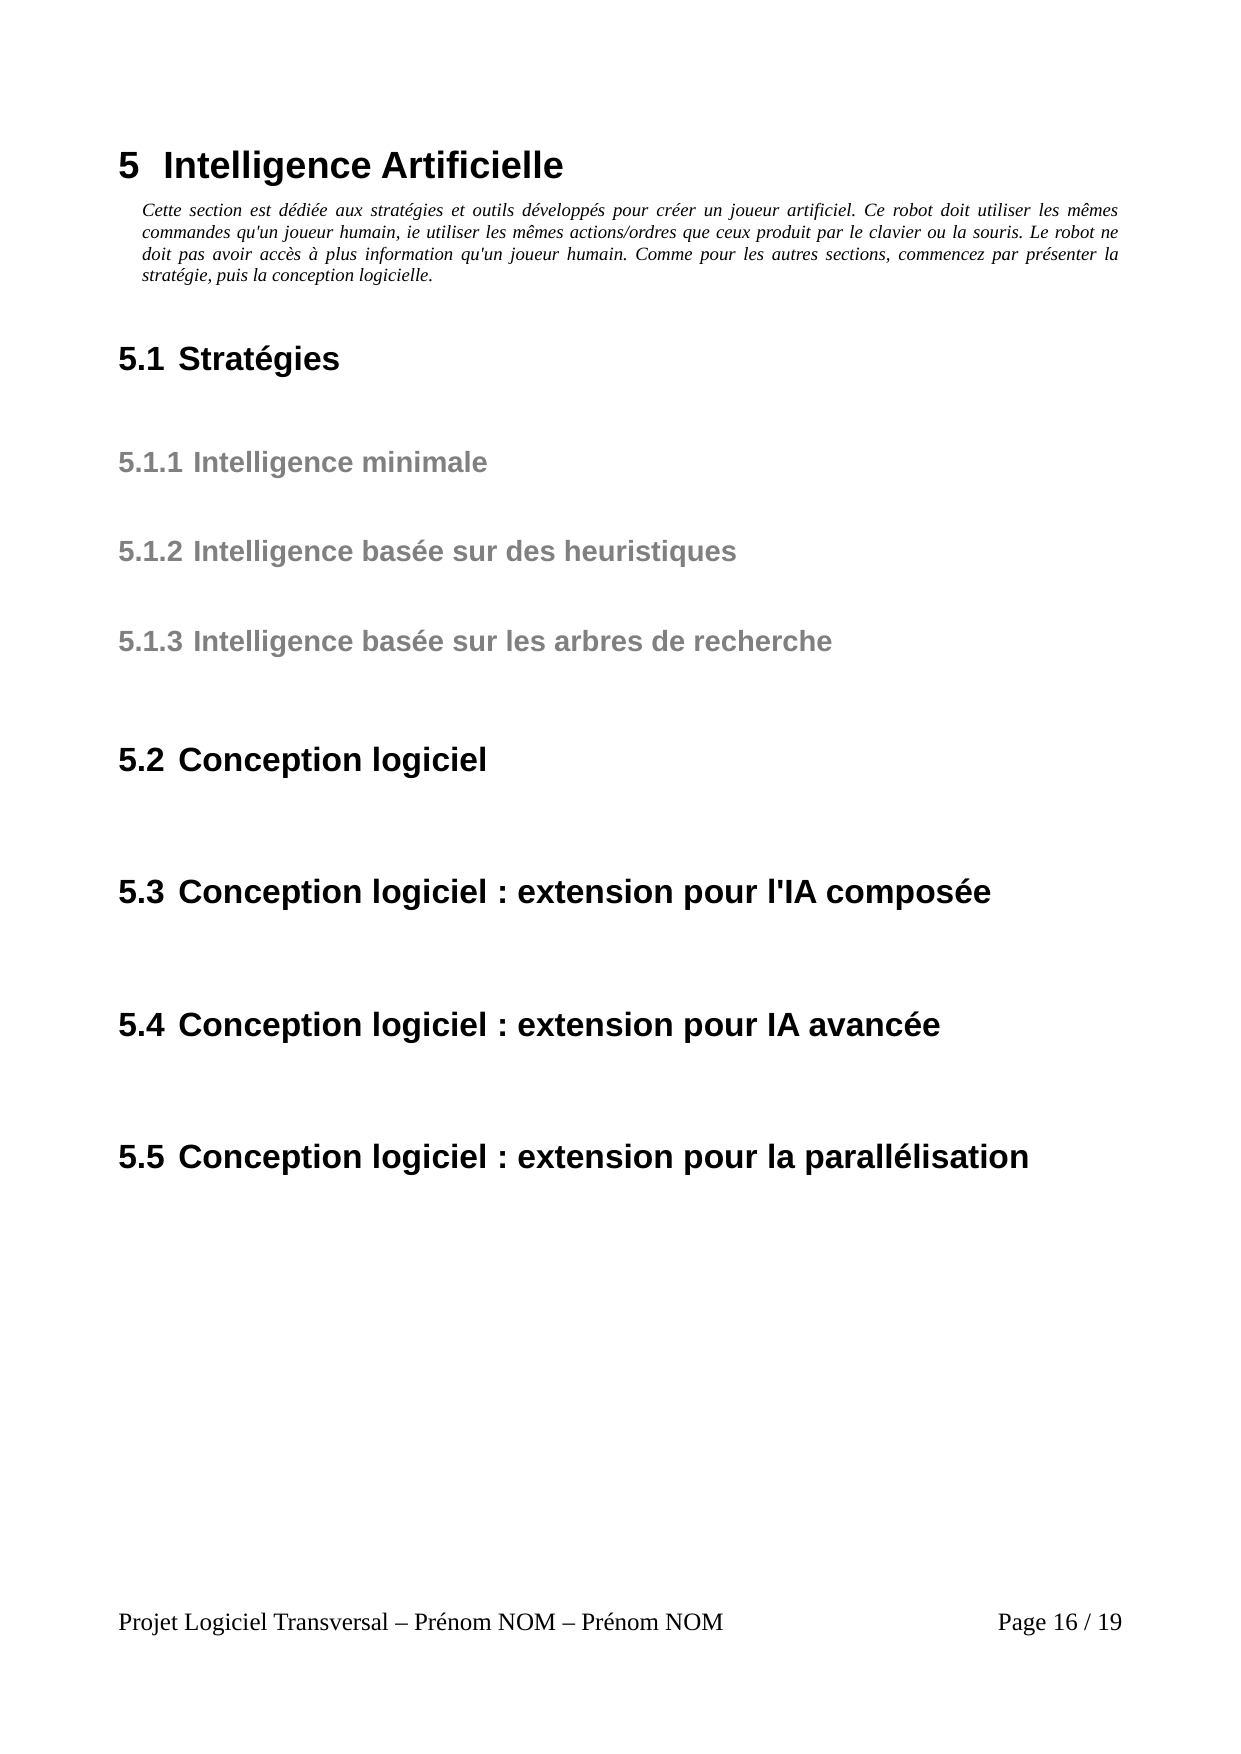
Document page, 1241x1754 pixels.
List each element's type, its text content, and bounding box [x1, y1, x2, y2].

subtitle Intelligence Artificielle [118, 143, 1122, 187]
subtitle Intelligence minimale [118, 445, 1122, 478]
subtitle Conception logiciel [118, 740, 1122, 778]
text Cette section est dédiée aux stratégies et outils développés pour créer un joueur artificiel. Ce robot doit utiliser les mêmes commandes qu'un joueur humain, ie utiliser les mêmes actions/ordres que ceux produit par le clavier ou la souris. Le robot ne doit pas avoir accès à plus information qu'un joueur humain. Comme pour les autres sections, commencez par présenter la stratégie, puis la conception logicielle. [142, 199, 1122, 286]
subtitle Conception logiciel : extension pour IA avancée [118, 1004, 1122, 1043]
subtitle Intelligence basée sur les arbres de recherche [118, 624, 1122, 657]
subtitle Stratégies [118, 339, 1122, 378]
subtitle Conception logiciel : extension pour la parallélisation [118, 1137, 1122, 1176]
subtitle Conception logiciel : extension pour l'IA composée [118, 872, 1122, 911]
subtitle Intelligence basée sur des heuristiques [118, 534, 1122, 568]
